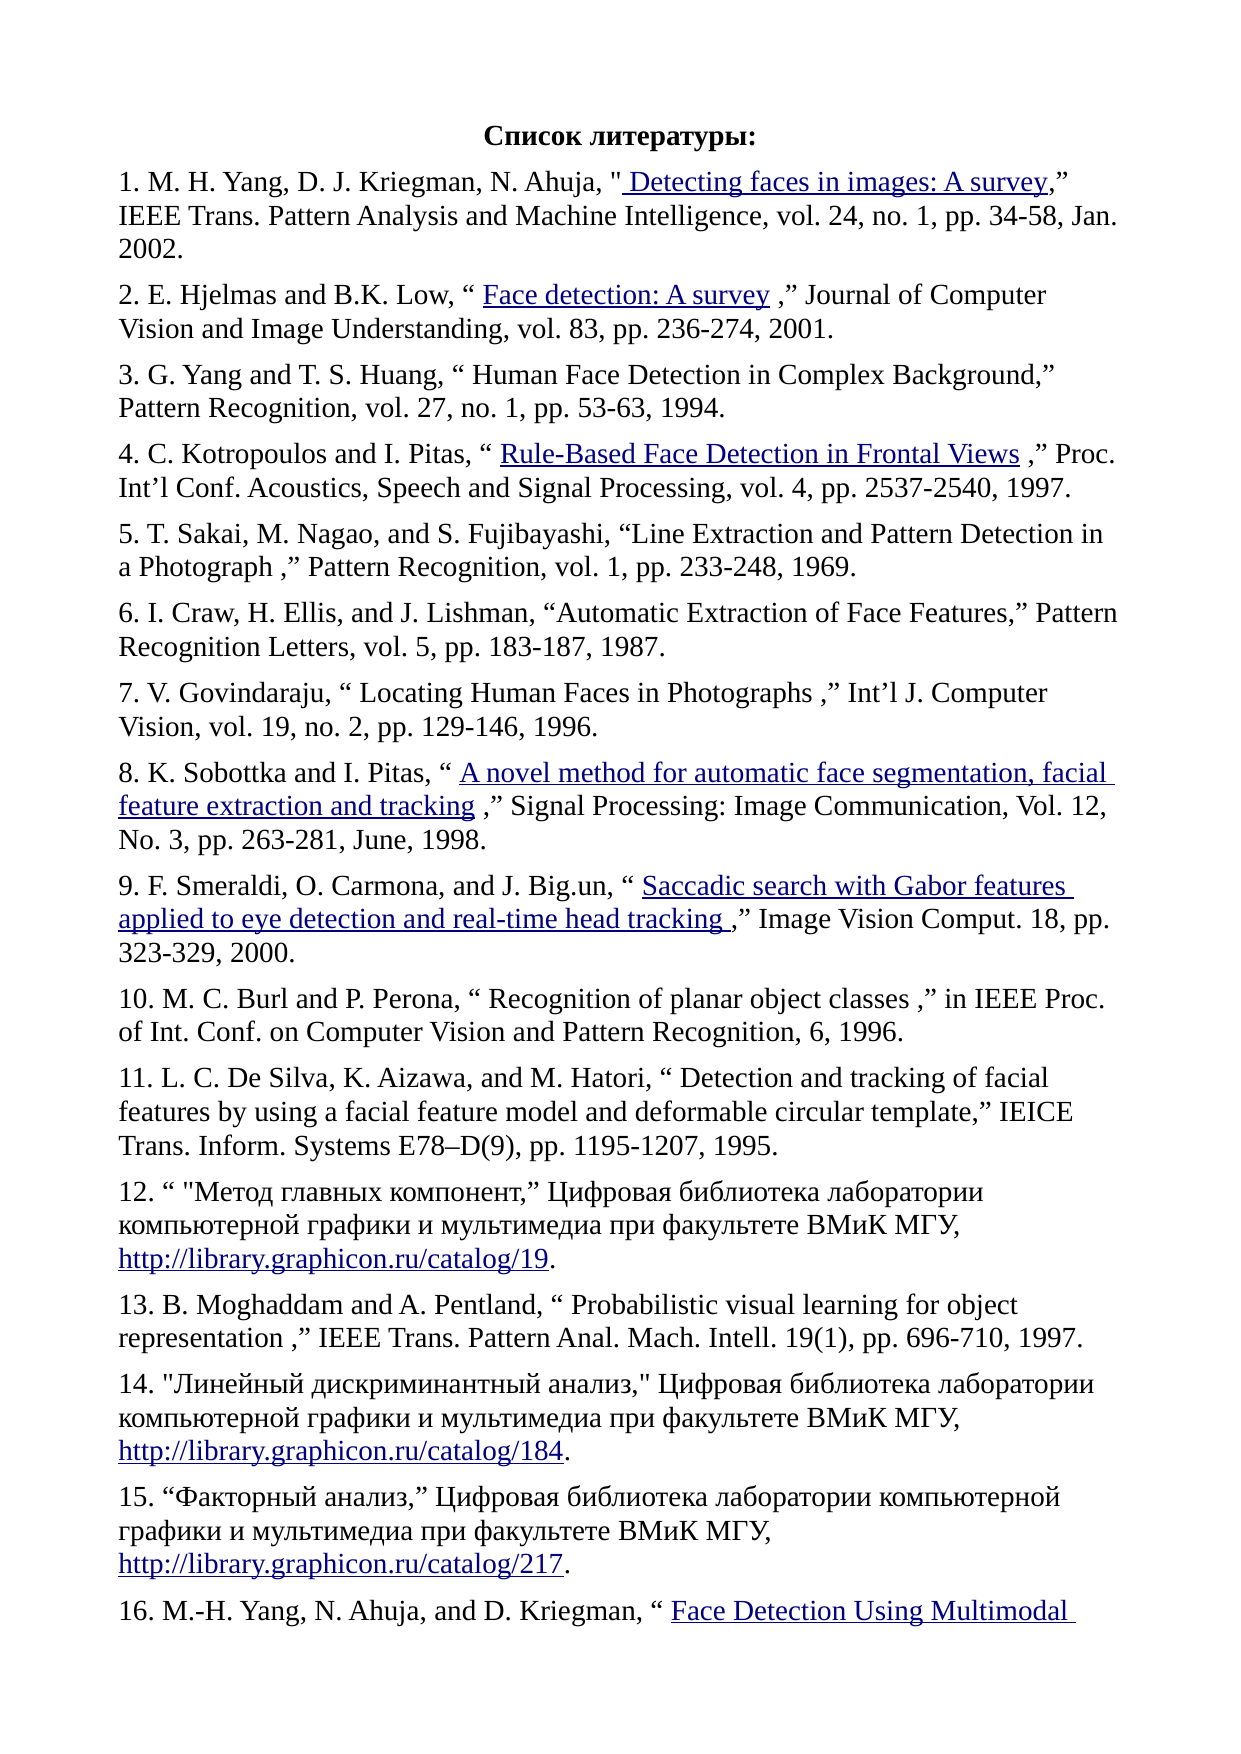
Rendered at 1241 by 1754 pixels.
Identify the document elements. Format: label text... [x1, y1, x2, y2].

text 16. M.-H. Yang, N. Ahuja, and D. Kriegman, “ Face Detection Using Multimodal [118, 1593, 1122, 1626]
text 8. K. Sobottka and I. Pitas, “ A novel method for automatic face segmentation, facial feature extraction and tracking ,” Signal Processing: Image Communication, Vol. 12, No. 3, pp. 263-281, June, 1998. [118, 755, 1122, 855]
text 2. E. Hjelmas and B.K. Low, “ Face detection: A survey ,” Journal of Computer Vision and Image Understanding, vol. 83, pp. 236-274, 2001. [118, 277, 1122, 344]
text 12. “ "Метод главных компонент,” Цифровая библиотека лаборатории компьютерной графики и мультимедиа при факультете ВМиК МГУ, http://library.graphicon.ru/catalog/19. [118, 1174, 1122, 1274]
text 15. “Факторный анализ,” Цифровая библиотека лаборатории компьютерной графики и мультимедиа при факультете ВМиК МГУ, http://library.graphicon.ru/catalog/217. [118, 1479, 1122, 1580]
text 14. "Линейный дискриминантный анализ," Цифровая библиотека лаборатории компьютерной графики и мультимедиа при факультете ВМиК МГУ, http://library.graphicon.ru/catalog/184. [118, 1366, 1122, 1467]
text 4. C. Kotropoulos and I. Pitas, “ Rule-Based Face Detection in Frontal Views ,” Proc. Int’l Conf. Acoustics, Speech and Signal Processing, vol. 4, pp. 2537-2540, 1997. [118, 436, 1122, 503]
text 13. B. Moghaddam and A. Pentland, “ Probabilistic visual learning for object representation ,” IEEE Trans. Pattern Anal. Mach. Intell. 19(1), pp. 696-710, 1997. [118, 1287, 1122, 1354]
text 5. T. Sakai, M. Nagao, and S. Fujibayashi, “Line Extraction and Pattern Detection in a Photograph ,” Pattern Recognition, vol. 1, pp. 233-248, 1969. [118, 516, 1122, 583]
subtitle Список литературы: [118, 118, 1122, 152]
text 11. L. C. De Silva, K. Aizawa, and M. Hatori, “ Detection and tracking of facial features by using a facial feature model and deformable circular template,” IEICE Trans. Inform. Systems E78–D(9), pp. 1195-1207, 1995. [118, 1061, 1122, 1161]
text 7. V. Govindaraju, “ Locating Human Faces in Photographs ,” Int’l J. Computer Vision, vol. 19, no. 2, pp. 129-146, 1996. [118, 675, 1122, 742]
text 1. M. H. Yang, D. J. Kriegman, N. Ahuja, " Detecting faces in images: A survey,” IEEE Trans. Pattern Analysis and Machine Intelligence, vol. 24, no. 1, pp. 34-58, Jan. 2002. [118, 164, 1122, 265]
text 10. M. C. Burl and P. Perona, “ Recognition of planar object classes ,” in IEEE Proc. of Int. Conf. on Computer Vision and Pattern Recognition, 6, 1996. [118, 981, 1122, 1048]
text 6. I. Craw, H. Ellis, and J. Lishman, “Automatic Extraction of Face Features,” Pattern Recognition Letters, vol. 5, pp. 183-187, 1987. [118, 596, 1122, 663]
text 3. G. Yang and T. S. Huang, “ Human Face Detection in Complex Background,” Pattern Recognition, vol. 27, no. 1, pp. 53-63, 1994. [118, 357, 1122, 424]
text 9. F. Smeraldi, O. Carmona, and J. Big.un, “ Saccadic search with Gabor features applied to eye detection and real-time head tracking ,” Image Vision Comput. 18, pp. 323-329, 2000. [118, 868, 1122, 968]
